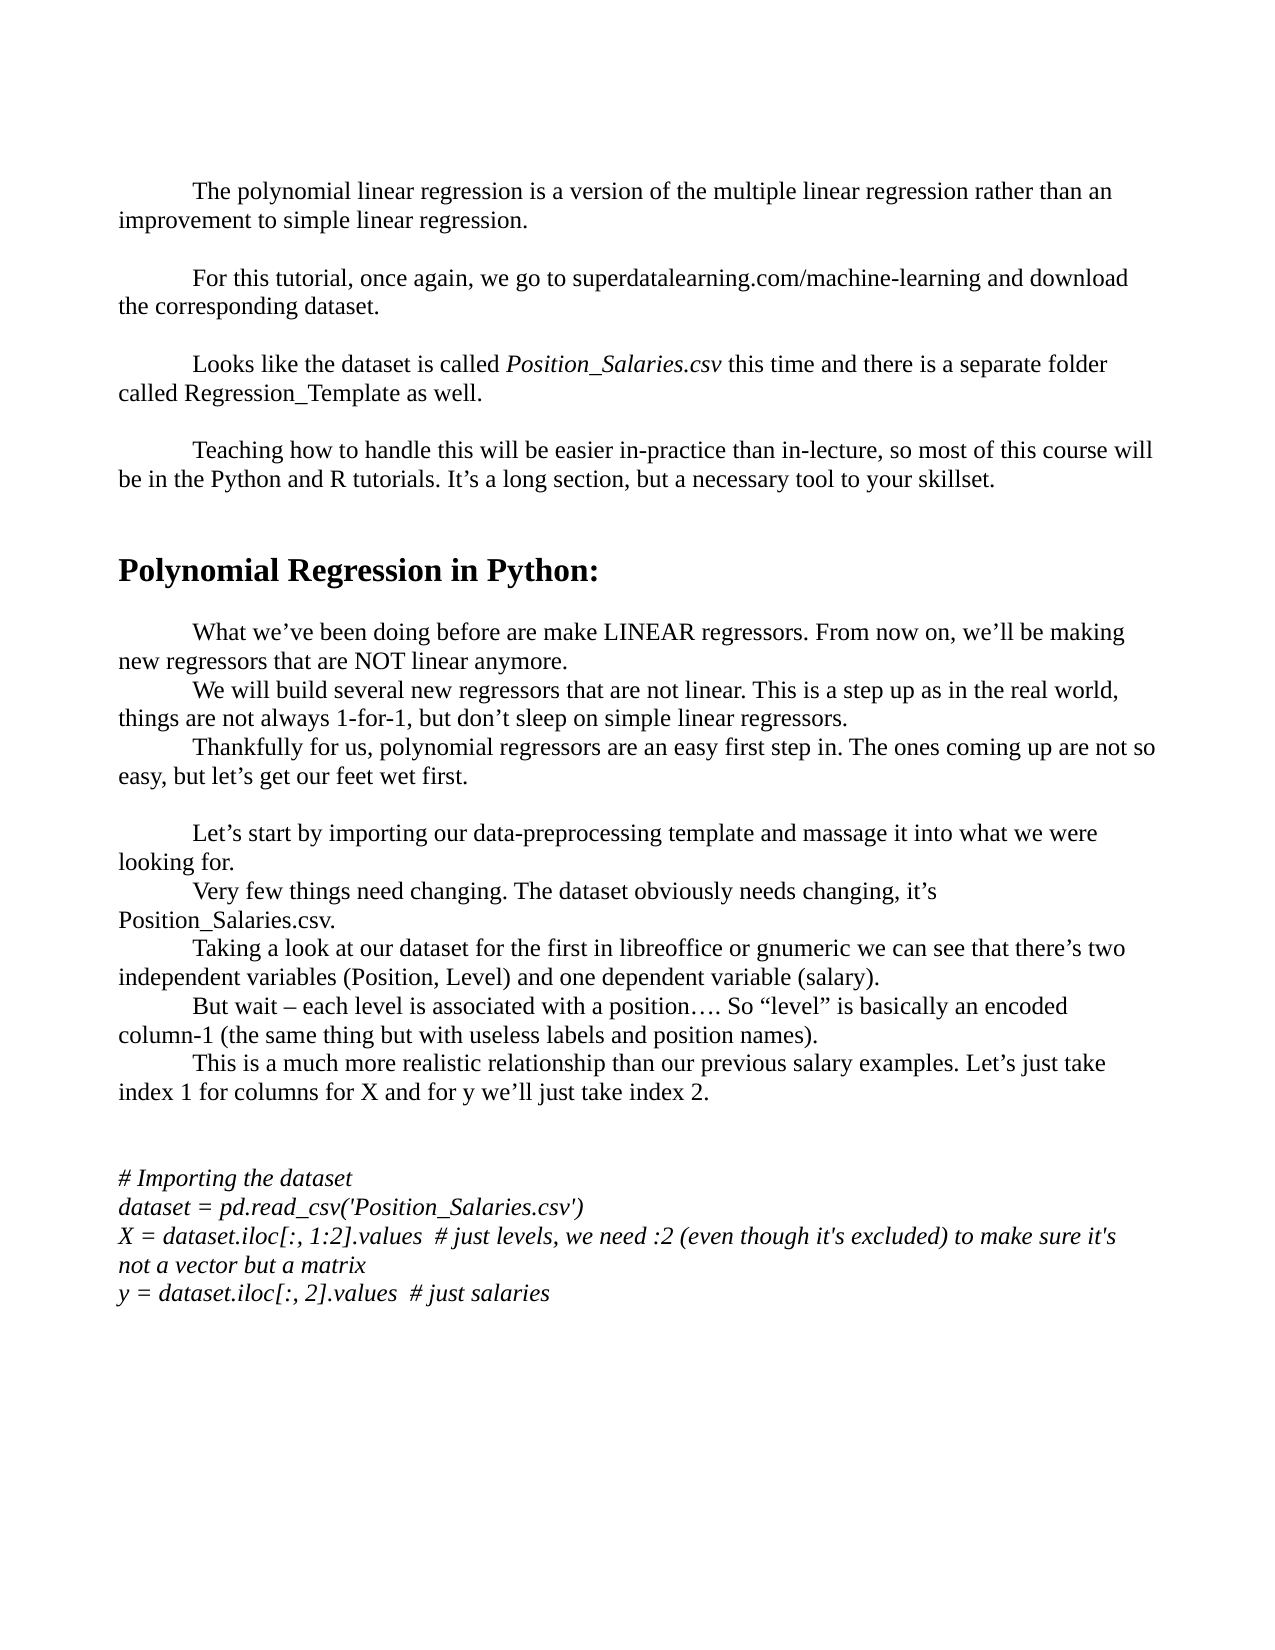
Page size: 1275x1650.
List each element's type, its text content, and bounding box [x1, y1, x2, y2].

text But wait – each level is associated with a position…. So “level” is basically an encoded column-1 (the same thing but with useless labels and position names). [118, 991, 1157, 1048]
text y = dataset.iloc[:, 2].values # just salaries [118, 1278, 1157, 1307]
text Taking a look at our dataset for the first in libreoffice or gnumeric we can see that there’s two independent variables (Position, Level) and one dependent variable (salary). [118, 933, 1157, 991]
text X = dataset.iloc[:, 1:2].values # just levels, we need :2 (even though it's excluded) to make sure it's not a vector but a matrix [118, 1221, 1157, 1278]
text dataset = pd.read_csv('Position_Salaries.csv') [118, 1192, 1157, 1221]
text Teaching how to handle this will be easier in-practice than in-lecture, so most of this course will be in the Python and R tutorials. It’s a long section, but a necessary tool to your skillset. [118, 435, 1157, 493]
text The polynomial linear regression is a version of the multiple linear regression rather than an improvement to simple linear regression. [118, 176, 1157, 234]
text Thankfully for us, polynomial regressors are an easy first step in. The ones coming up are not so easy, but let’s get our feet wet first. [118, 732, 1157, 790]
text Looks like the dataset is called Position_Salaries.csv this time and there is a separate folder called Regression_Template as well. [118, 349, 1157, 406]
text We will build several new regressors that are not linear. This is a step up as in the real world, things are not always 1-for-1, but don’t sleep on simple linear regressors. [118, 675, 1157, 732]
text # Importing the dataset [118, 1163, 1157, 1192]
text This is a much more realistic relationship than our previous salary examples. Let’s just take index 1 for columns for X and for y we’ll just take index 2. [118, 1048, 1157, 1106]
text Let’s start by importing our data-preprocessing template and massage it into what we were looking for. [118, 818, 1157, 876]
text For this tutorial, once again, we go to superdatalearning.com/machine-learning and download the corresponding dataset. [118, 263, 1157, 320]
text Very few things need changing. The dataset obviously needs changing, it’s Position_Salaries.csv. [118, 876, 1157, 933]
text Polynomial Regression in Python: [118, 550, 1157, 588]
text What we’ve been doing before are make LINEAR regressors. From now on, we’ll be making new regressors that are NOT linear anymore. [118, 617, 1157, 675]
